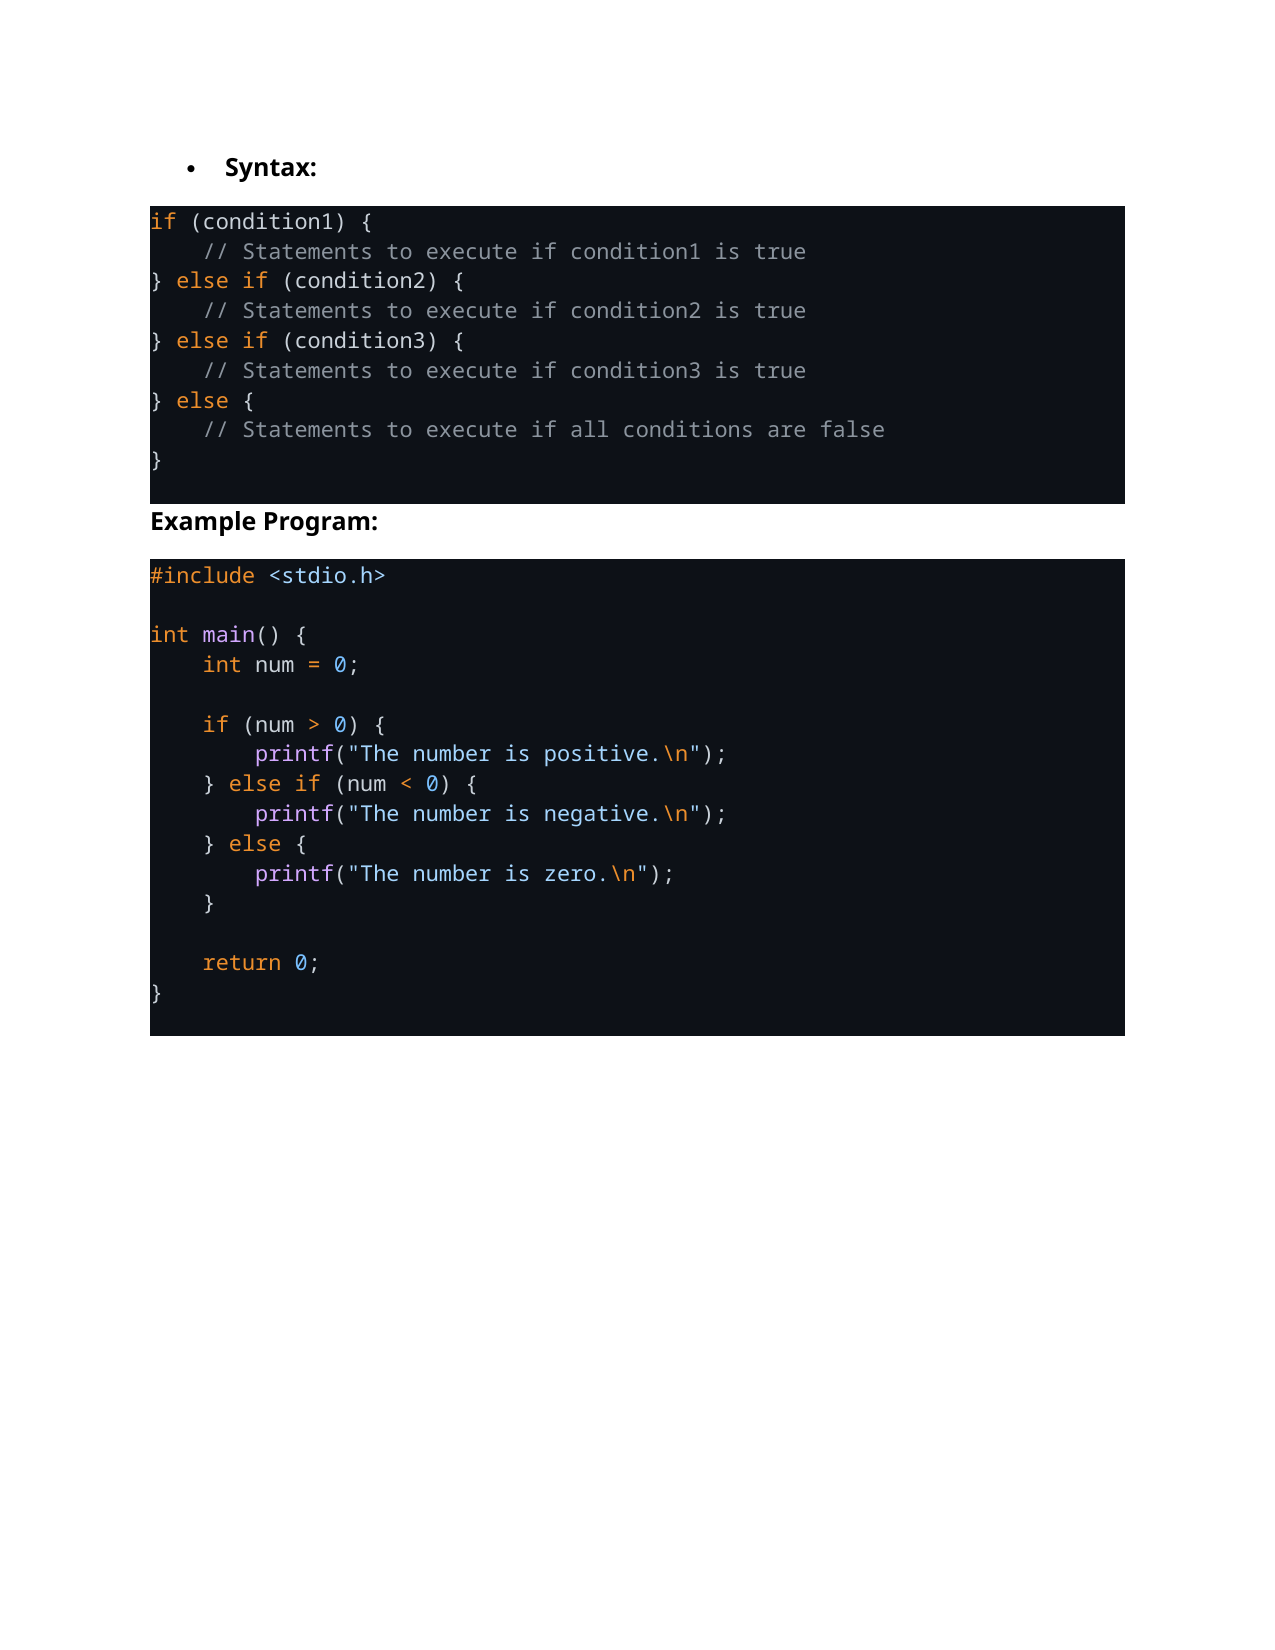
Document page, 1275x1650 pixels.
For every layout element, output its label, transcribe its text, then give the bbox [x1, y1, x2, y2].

text #include <stdio.h> [150, 559, 1125, 589]
text return 0; [150, 947, 1125, 977]
text Example Program: [150, 504, 1125, 538]
text } else { [150, 384, 1125, 414]
text printf("The number is negative.\n"); [150, 798, 1125, 828]
text } else { [150, 828, 1125, 857]
text // Statements to execute if condition3 is true [150, 355, 1125, 384]
text // Statements to execute if condition1 is true [150, 236, 1125, 265]
text } else if (condition3) { [150, 325, 1125, 355]
text } [150, 977, 1125, 1006]
text if (condition1) { [150, 206, 1125, 236]
text // Statements to execute if condition2 is true [150, 295, 1125, 325]
text } else if (condition2) { [150, 265, 1125, 295]
text } else if (num < 0) { [150, 768, 1125, 798]
text int main() { [150, 619, 1125, 649]
text printf("The number is zero.\n"); [150, 857, 1125, 887]
text } [150, 887, 1125, 917]
text // Statements to execute if all conditions are false [150, 414, 1125, 444]
text printf("The number is positive.\n"); [150, 738, 1125, 768]
text int num = 0; [150, 649, 1125, 679]
list Syntax: [187, 150, 1125, 184]
text if (num > 0) { [150, 708, 1125, 738]
text } [150, 444, 1125, 474]
